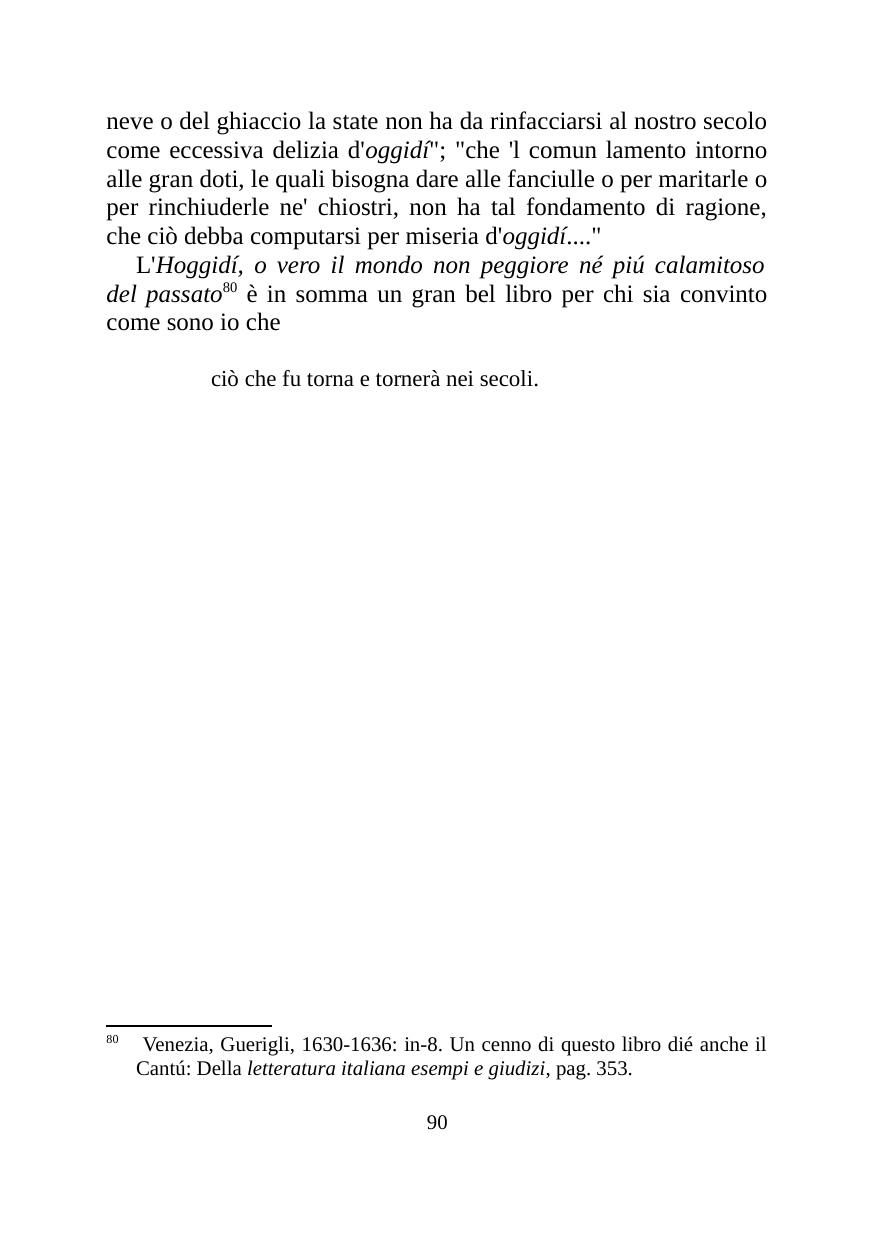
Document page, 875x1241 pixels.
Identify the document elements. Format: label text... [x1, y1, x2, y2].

text Venezia, Guerigli, 1630-1636: in-8. Un cenno di questo libro dié anche il Cantú: Della letteratura italiana esempi e giudizi, pag. 353. [106, 1032, 768, 1080]
text L'Hoggidí, o vero il mondo non peggiore né piú calamitoso del passato è in somma un gran bel libro per chi sia convinto come sono io che [106, 250, 768, 336]
text ciò che fu torna e tornerà nei secoli. [181, 365, 768, 391]
text neve o del ghiaccio la state non ha da rinfacciarsi al nostro secolo come eccessiva delizia d'oggidí"; "che 'l comun lamento intorno alle gran doti, le quali bisogna dare alle fanciulle o per maritarle o per rinchiuderle ne' chiostri, non ha tal fondamento di ragione, che ciò debba computarsi per miseria d'oggidí...." [106, 106, 768, 250]
